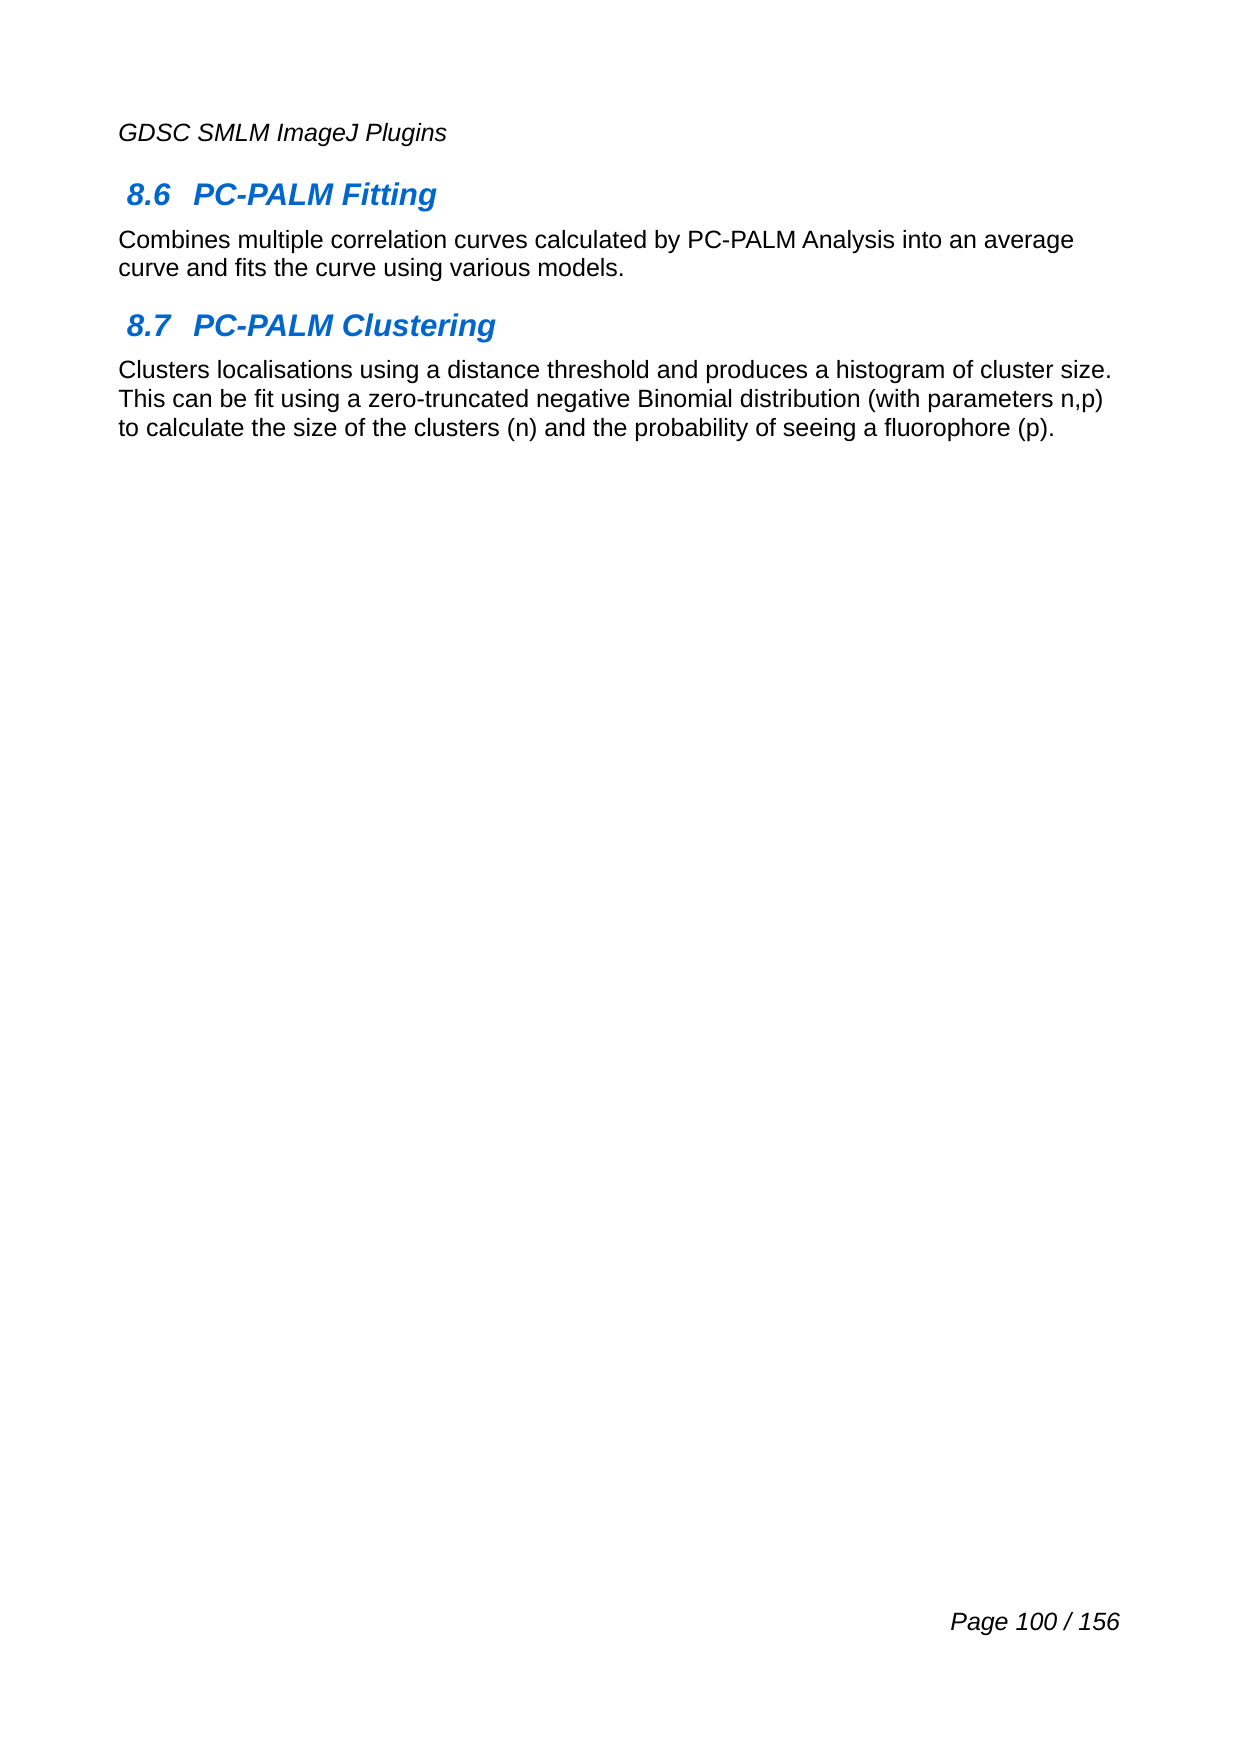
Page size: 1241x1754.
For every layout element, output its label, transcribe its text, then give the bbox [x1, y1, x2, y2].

text Clusters localisations using a distance threshold and produces a histogram of cluster size. This can be fit using a zero-truncated negative Binomial distribution (with parameters n,p) to calculate the size of the clusters (n) and the probability of seeing a fluorophore (p). [118, 355, 1122, 442]
subtitle PC-PALM Clustering [118, 307, 1122, 343]
text Combines multiple correlation curves calculated by PC-PALM Analysis into an average curve and fits the curve using various models. [118, 225, 1122, 282]
subtitle PC-PALM Fitting [118, 176, 1122, 212]
